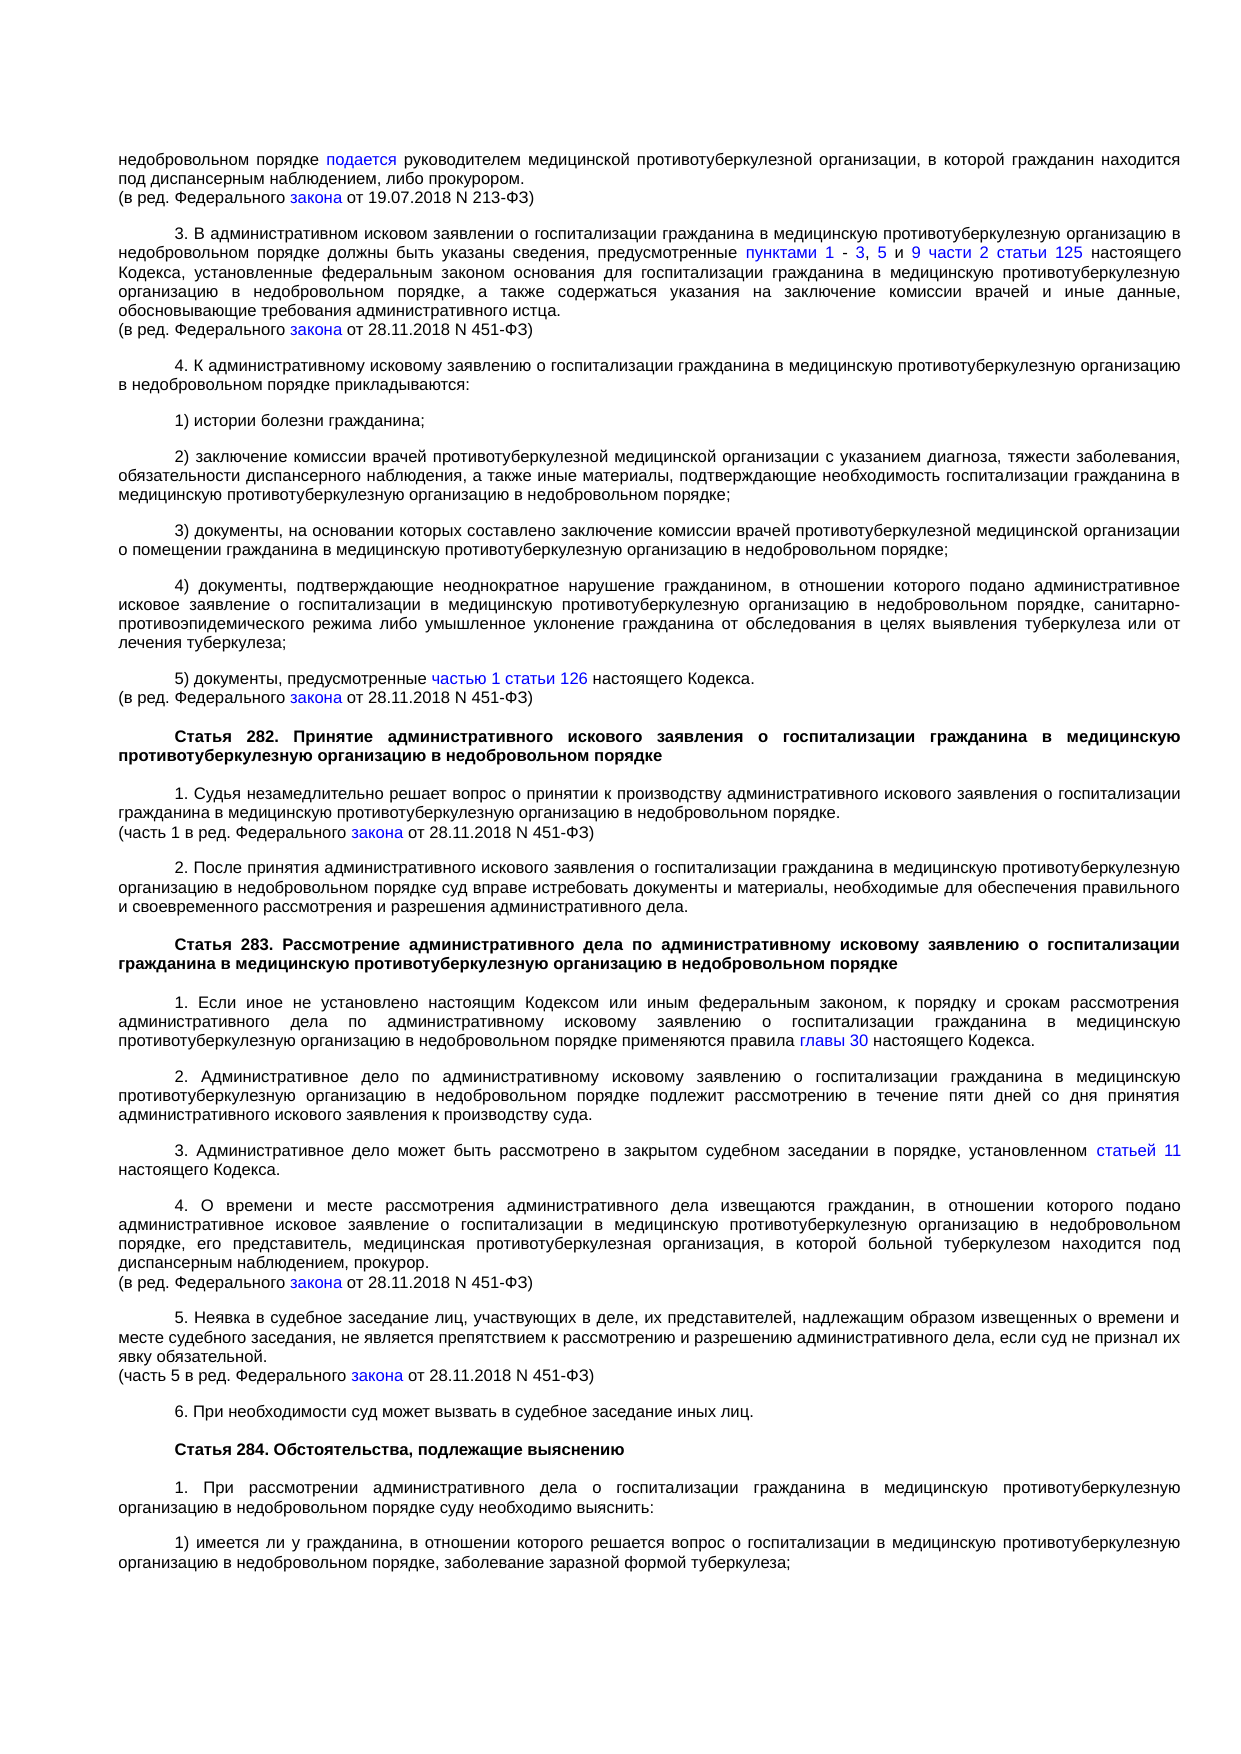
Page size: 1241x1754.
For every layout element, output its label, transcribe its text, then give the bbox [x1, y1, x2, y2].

text 1. Если иное не установлено настоящим Кодексом или иным федеральным законом, к порядку и срокам рассмотрения административного дела по административному исковому заявлению о госпитализации гражданина в медицинскую противотуберкулезную организацию в недобровольном порядке применяются правила главы 30 настоящего Кодекса. [118, 992, 1181, 1050]
text 4. К административному исковому заявлению о госпитализации гражданина в медицинскую противотуберкулезную организацию в недобровольном порядке прикладываются: [118, 356, 1181, 394]
text 3. Административное дело может быть рассмотрено в закрытом судебном заседании в порядке, установленном статьей 11 настоящего Кодекса. [118, 1141, 1181, 1179]
text (в ред. Федерального закона от 19.07.2018 N 213-ФЗ) [118, 188, 1181, 207]
text недобровольном порядке подается руководителем медицинской противотуберкулезной организации, в которой гражданин находится под диспансерным наблюдением, либо прокурором. [118, 150, 1181, 188]
text 5. Неявка в судебное заседание лиц, участвующих в деле, их представителей, надлежащим образом извещенных о времени и месте судебного заседания, не является препятствием к рассмотрению и разрешению административного дела, если суд не признал их явку обязательной. [118, 1308, 1181, 1366]
subtitle Статья 284. Обстоятельства, подлежащие выяснению [118, 1440, 1181, 1459]
text 1) истории болезни гражданина; [118, 411, 1181, 430]
text 3) документы, на основании которых составлено заключение комиссии врачей противотуберкулезной медицинской организации о помещении гражданина в медицинскую противотуберкулезную организацию в недобровольном порядке; [118, 521, 1181, 559]
subtitle Статья 283. Рассмотрение административного дела по административному исковому заявлению о госпитализации гражданина в медицинскую противотуберкулезную организацию в недобровольном порядке [118, 935, 1181, 973]
text 6. При необходимости суд может вызвать в судебное заседание иных лиц. [118, 1402, 1181, 1421]
text 4. О времени и месте рассмотрения административного дела извещаются гражданин, в отношении которого подано административное исковое заявление о госпитализации в медицинскую противотуберкулезную организацию в недобровольном порядке, его представитель, медицинская противотуберкулезная организация, в которой больной туберкулезом находится под диспансерным наблюдением, прокурор. [118, 1196, 1181, 1272]
text 5) документы, предусмотренные частью 1 статьи 126 настоящего Кодекса. [118, 669, 1181, 688]
text (часть 1 в ред. Федерального закона от 28.11.2018 N 451-ФЗ) [118, 822, 1181, 842]
text (в ред. Федерального закона от 28.11.2018 N 451-ФЗ) [118, 688, 1181, 707]
text (в ред. Федерального закона от 28.11.2018 N 451-ФЗ) [118, 320, 1181, 339]
text 1. При рассмотрении административного дела о госпитализации гражданина в медицинскую противотуберкулезную организацию в недобровольном порядке суду необходимо выяснить: [118, 1478, 1181, 1517]
text 1) имеется ли у гражданина, в отношении которого решается вопрос о госпитализации в медицинскую противотуберкулезную организацию в недобровольном порядке, заболевание заразной формой туберкулеза; [118, 1533, 1181, 1572]
text 2. После принятия административного искового заявления о госпитализации гражданина в медицинскую противотуберкулезную организацию в недобровольном порядке суд вправе истребовать документы и материалы, необходимые для обеспечения правильного и своевременного рассмотрения и разрешения административного дела. [118, 858, 1181, 916]
text (часть 5 в ред. Федерального закона от 28.11.2018 N 451-ФЗ) [118, 1366, 1181, 1385]
text 2) заключение комиссии врачей противотуберкулезной медицинской организации с указанием диагноза, тяжести заболевания, обязательности диспансерного наблюдения, а также иные материалы, подтверждающие необходимость госпитализации гражданина в медицинскую противотуберкулезную организацию в недобровольном порядке; [118, 447, 1181, 504]
text 1. Судья незамедлительно решает вопрос о принятии к производству административного искового заявления о госпитализации гражданина в медицинскую противотуберкулезную организацию в недобровольном порядке. [118, 784, 1181, 822]
text 2. Административное дело по административному исковому заявлению о госпитализации гражданина в медицинскую противотуберкулезную организацию в недобровольном порядке подлежит рассмотрению в течение пяти дней со дня принятия административного искового заявления к производству суда. [118, 1067, 1181, 1124]
subtitle Статья 282. Принятие административного искового заявления о госпитализации гражданина в медицинскую противотуберкулезную организацию в недобровольном порядке [118, 727, 1181, 765]
text 4) документы, подтверждающие неоднократное нарушение гражданином, в отношении которого подано административное исковое заявление о госпитализации в медицинскую противотуберкулезную организацию в недобровольном порядке, санитарно-противоэпидемического режима либо умышленное уклонение гражданина от обследования в целях выявления туберкулеза или от лечения туберкулеза; [118, 576, 1181, 652]
text (в ред. Федерального закона от 28.11.2018 N 451-ФЗ) [118, 1272, 1181, 1292]
text 3. В административном исковом заявлении о госпитализации гражданина в медицинскую противотуберкулезную организацию в недобровольном порядке должны быть указаны сведения, предусмотренные пунктами 1 - 3, 5 и 9 части 2 статьи 125 настоящего Кодекса, установленные федеральным законом основания для госпитализации гражданина в медицинскую противотуберкулезную организацию в недобровольном порядке, а также содержаться указания на заключение комиссии врачей и иные данные, обосновывающие требования административного истца. [118, 224, 1181, 320]
